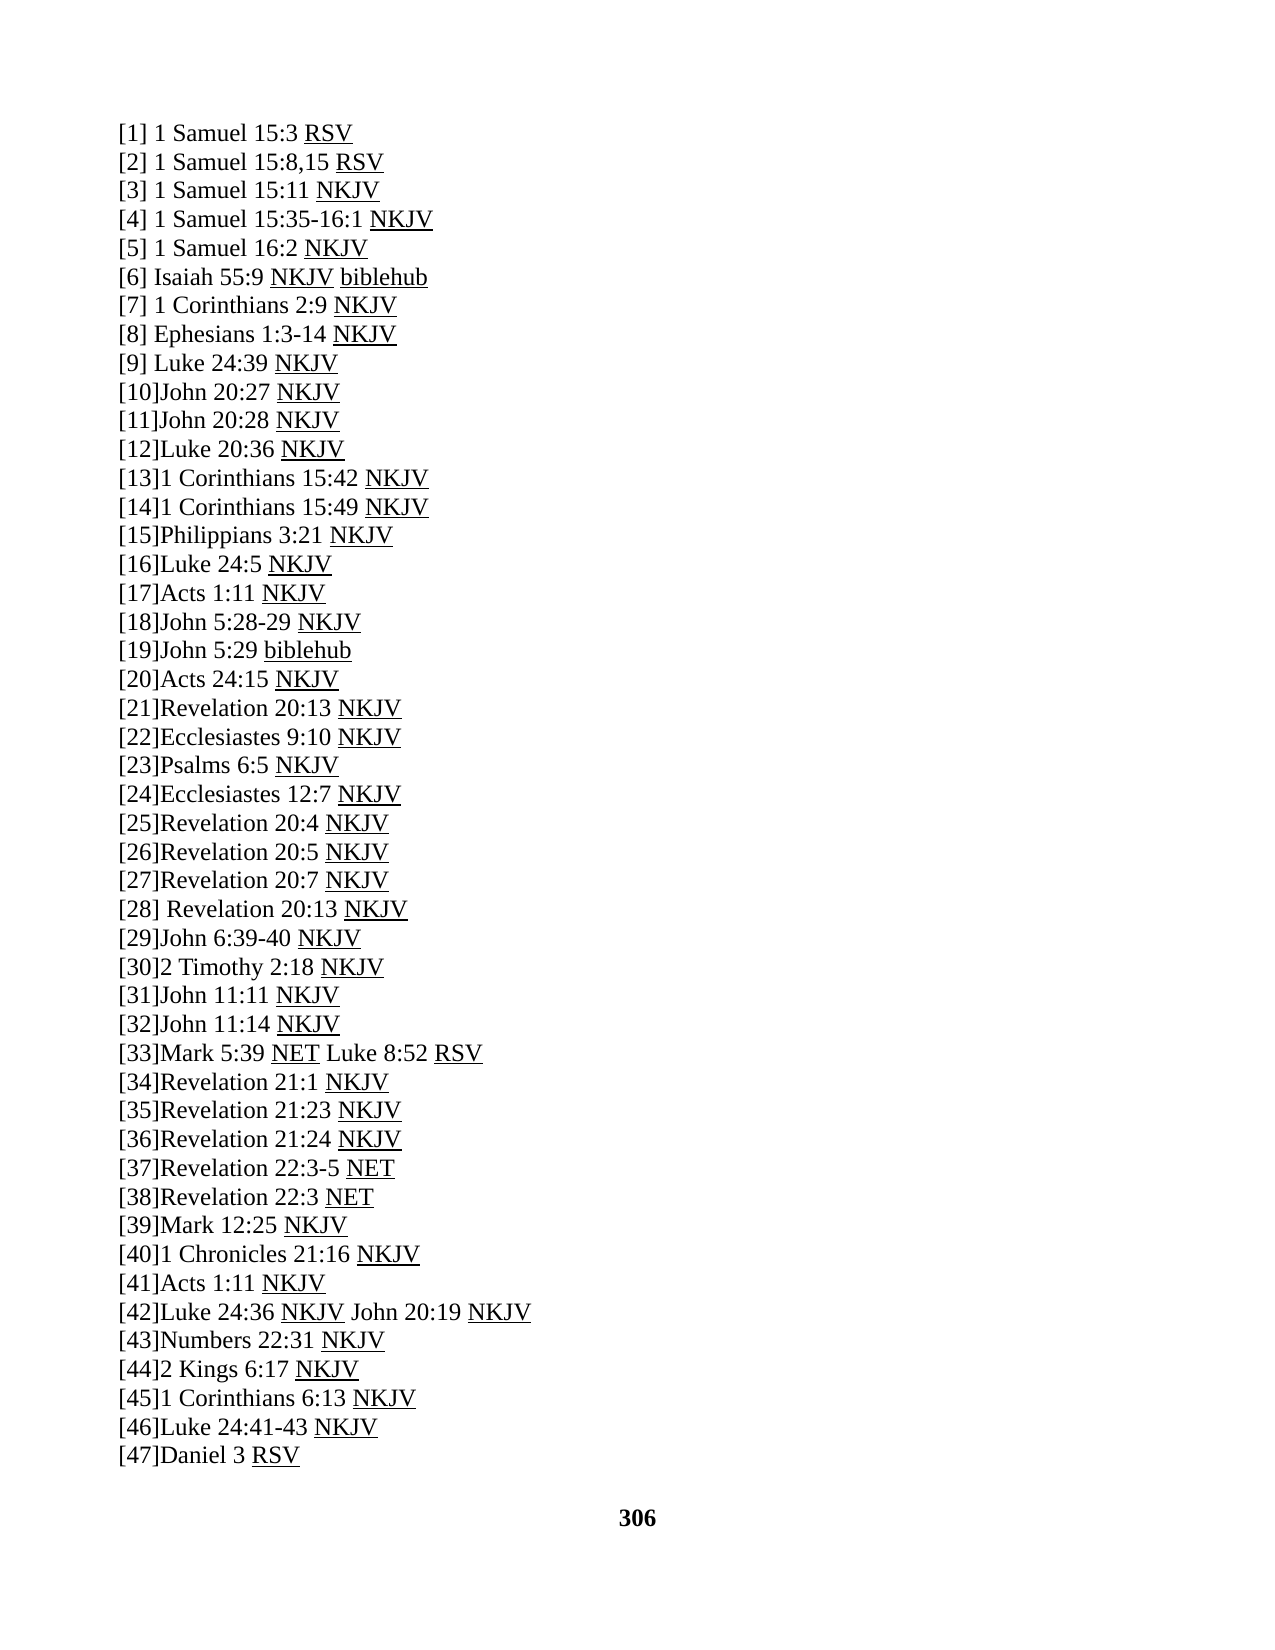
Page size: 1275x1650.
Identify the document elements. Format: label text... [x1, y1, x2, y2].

text 1 Samuel 16:2 NKJV [118, 233, 1157, 262]
text Acts 1:11 NKJV [118, 1268, 1157, 1297]
text Revelation 21:1 NKJV [118, 1067, 1157, 1096]
text John 11:11 NKJV [118, 981, 1157, 1009]
text John 20:27 NKJV [118, 377, 1157, 406]
text Luke 24:5 NKJV [118, 549, 1157, 578]
text 2 Kings 6:17 NKJV [118, 1354, 1157, 1383]
text John 6:39-40 NKJV [118, 923, 1157, 952]
text 2 Timothy 2:18 NKJV [118, 952, 1157, 981]
text Ephesians 1:3-14 NKJV [118, 319, 1157, 348]
text Ecclesiastes 12:7 NKJV [118, 779, 1157, 808]
text Numbers 22:31 NKJV [118, 1326, 1157, 1354]
text 1 Corinthians 15:49 NKJV [118, 492, 1157, 521]
text Revelation 22:3 NET [118, 1182, 1157, 1211]
text 1 Corinthians 2:9 NKJV [118, 291, 1157, 319]
text 1 Chronicles 21:16 NKJV [118, 1239, 1157, 1268]
text Ecclesiastes 9:10 NKJV [118, 722, 1157, 751]
text Philippians 3:21 NKJV [118, 521, 1157, 549]
text 1 Corinthians 15:42 NKJV [118, 463, 1157, 492]
text John 11:14 NKJV [118, 1009, 1157, 1038]
text Daniel 3 RSV [118, 1441, 1157, 1469]
text Isaiah 55:9 NKJV biblehub [118, 262, 1157, 291]
text Revelation 21:23 NKJV [118, 1096, 1157, 1124]
text John 5:29 biblehub [118, 636, 1157, 664]
text Revelation 21:24 NKJV [118, 1124, 1157, 1153]
text Mark 12:25 NKJV [118, 1211, 1157, 1239]
text 1 Samuel 15:3 RSV [118, 118, 1157, 147]
text 1 Samuel 15:35-16:1 NKJV [118, 204, 1157, 233]
text Revelation 20:13 NKJV [118, 693, 1157, 722]
text Acts 24:15 NKJV [118, 664, 1157, 693]
text 1 Samuel 15:11 NKJV [118, 176, 1157, 204]
text Luke 20:36 NKJV [118, 434, 1157, 463]
text 1 Samuel 15:8,15 RSV [118, 147, 1157, 176]
text John 20:28 NKJV [118, 406, 1157, 434]
text Luke 24:39 NKJV [118, 348, 1157, 377]
text John 5:28-29 NKJV [118, 607, 1157, 636]
text Revelation 20:4 NKJV [118, 808, 1157, 837]
text 1 Corinthians 6:13 NKJV [118, 1383, 1157, 1412]
text Revelation 20:13 NKJV [118, 894, 1157, 923]
text Revelation 22:3-5 NET [118, 1153, 1157, 1182]
text Mark 5:39 NET Luke 8:52 RSV [118, 1038, 1157, 1067]
text Psalms 6:5 NKJV [118, 751, 1157, 779]
text Revelation 20:7 NKJV [118, 866, 1157, 894]
text Luke 24:41-43 NKJV [118, 1412, 1157, 1441]
text Acts 1:11 NKJV [118, 578, 1157, 607]
text Luke 24:36 NKJV John 20:19 NKJV [118, 1297, 1157, 1326]
text Revelation 20:5 NKJV [118, 837, 1157, 866]
